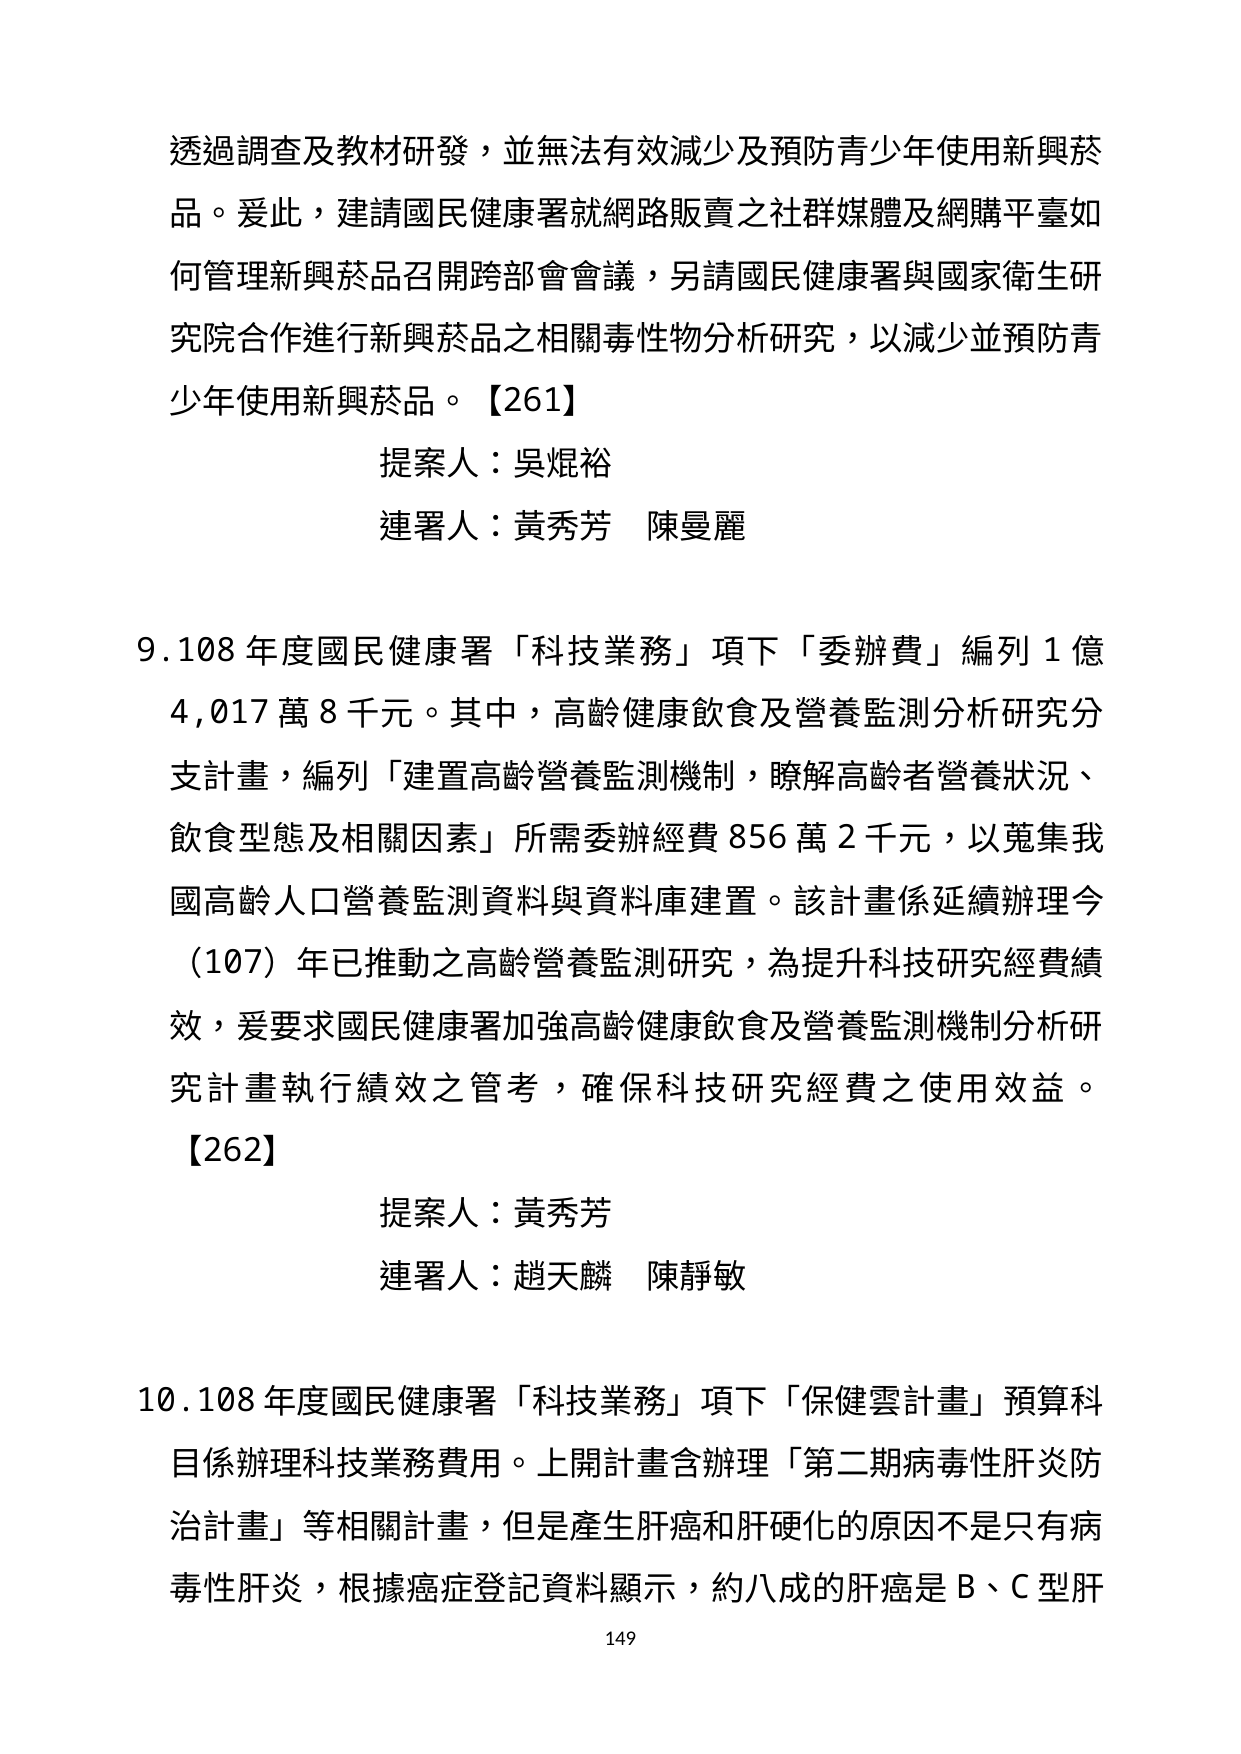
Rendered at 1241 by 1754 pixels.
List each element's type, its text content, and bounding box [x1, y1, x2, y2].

text 連署人：黃秀芳 陳曼麗 [379, 482, 1104, 544]
text 透過調查及教材研發，並無法有效減少及預防青少年使用新興菸品。爰此，建請國民健康署就網路販賣之社群媒體及網購平臺如何管理新興菸品召開跨部會會議，另請國民健康署與國家衛生研究院合作進行新興菸品之相關毒性物分析研究，以減少並預防青少年使用新興菸品。【261】 [136, 107, 1104, 419]
text 提案人：黃秀芳 [379, 1169, 1104, 1232]
text 9.108年度國民健康署「科技業務」項下「委辦費」編列1億4,017萬8千元。其中，高齡健康飲食及營養監測分析研究分支計畫，編列「建置高齡營養監測機制，瞭解高齡者營養狀況、飲食型態及相關因素」所需委辦經費856萬2千元，以蒐集我國高齡人口營養監測資料與資料庫建置。該計畫係延續辦理今（107）年已推動之高齡營養監測研究，為提升科技研究經費績效，爰要求國民健康署加強高齡健康飲食及營養監測機制分析研究計畫執行績效之管考，確保科技研究經費之使用效益。【262】 [136, 607, 1104, 1169]
text 10.108年度國民健康署「科技業務」項下「保健雲計畫」預算科目係辦理科技業務費用。上開計畫含辦理「第二期病毒性肝炎防治計畫」等相關計畫，但是產生肝癌和肝硬化的原因不是只有病毒性肝炎，根據癌症登記資料顯示，約八成的肝癌是B、C型肝 [136, 1357, 1104, 1607]
text 連署人：趙天麟 陳靜敏 [379, 1232, 1104, 1294]
text 提案人：吳焜裕 [379, 419, 1104, 482]
